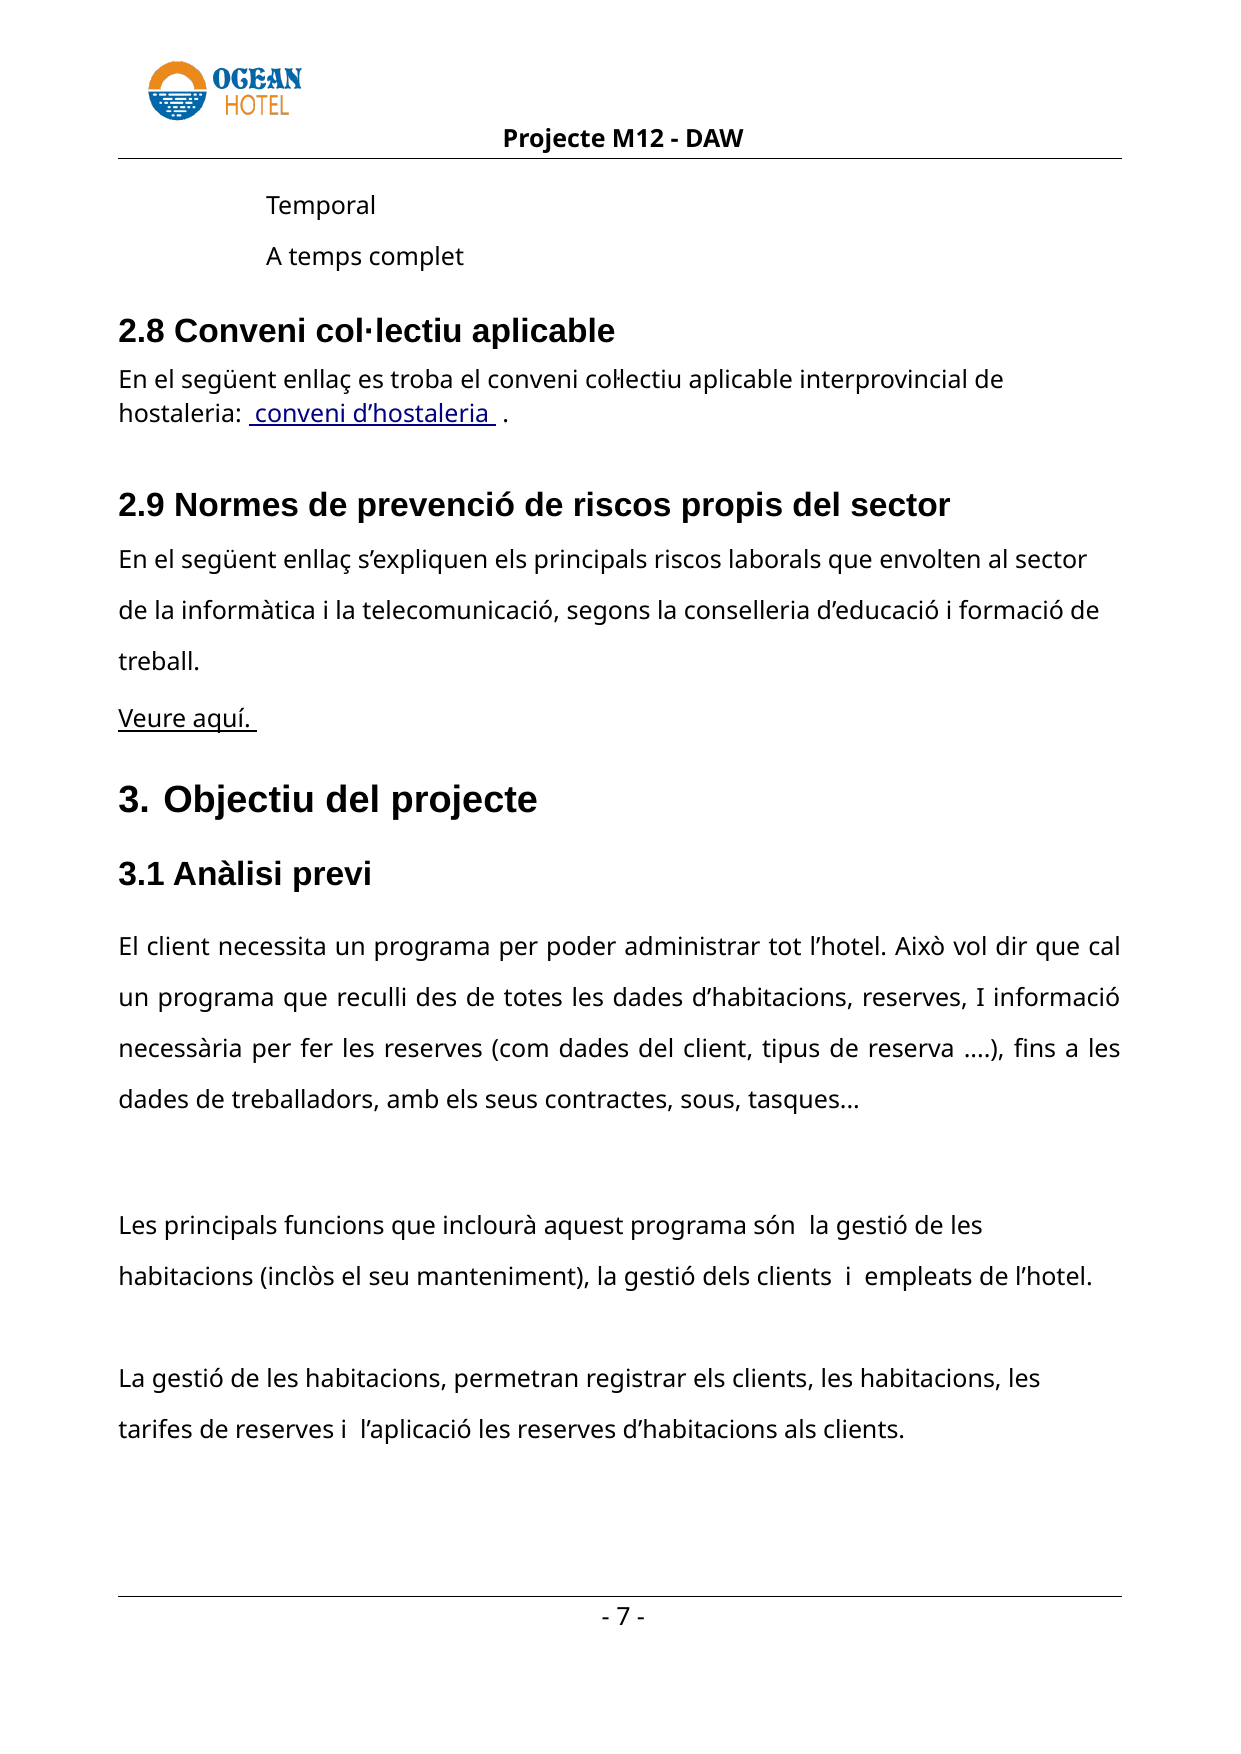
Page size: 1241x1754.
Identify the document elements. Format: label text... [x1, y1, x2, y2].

subtitle 2.8 Conveni col·lectiu aplicable [118, 311, 1122, 349]
text Temporal [118, 188, 1122, 222]
subtitle Objectiu del projecte [118, 777, 1122, 821]
picture [134, 50, 323, 131]
text En el següent enllaç s’expliquen els principals riscos laborals que envolten al sector de la informàtica i la telecomunicació, segons la conselleria d’educació i formació de treball. [118, 542, 1122, 678]
text A temps complet [118, 239, 1122, 273]
text En el següent enllaç es troba el conveni col·lectiu aplicable interprovincial de hostaleria: conveni d’hostaleria . [118, 362, 1122, 430]
subtitle 3.1 Anàlisi previ [118, 854, 1122, 892]
text Veure aquí. [118, 701, 1122, 735]
text La gestió de les habitacions, permetran registrar els clients, les habitacions, les tarifes de reserves i l’aplicació les reserves d’habitacions als clients. [118, 1361, 1122, 1446]
text El client necessita un programa per poder administrar tot l’hotel. Això vol dir que cal un programa que reculli des de totes les dades d’habitacions, reserves, I informació necessària per fer les reserves (com dades del client, tipus de reserva ....), fins a les dades de treballadors, amb els seus contractes, sous, tasques... [118, 929, 1122, 1116]
subtitle 2.9 Normes de prevenció de riscos propis del sector [118, 485, 1122, 523]
text Les principals funcions que inclourà aquest programa són la gestió de les habitacions (inclòs el seu manteniment), la gestió dels clients i empleats de l’hotel. [118, 1208, 1122, 1293]
